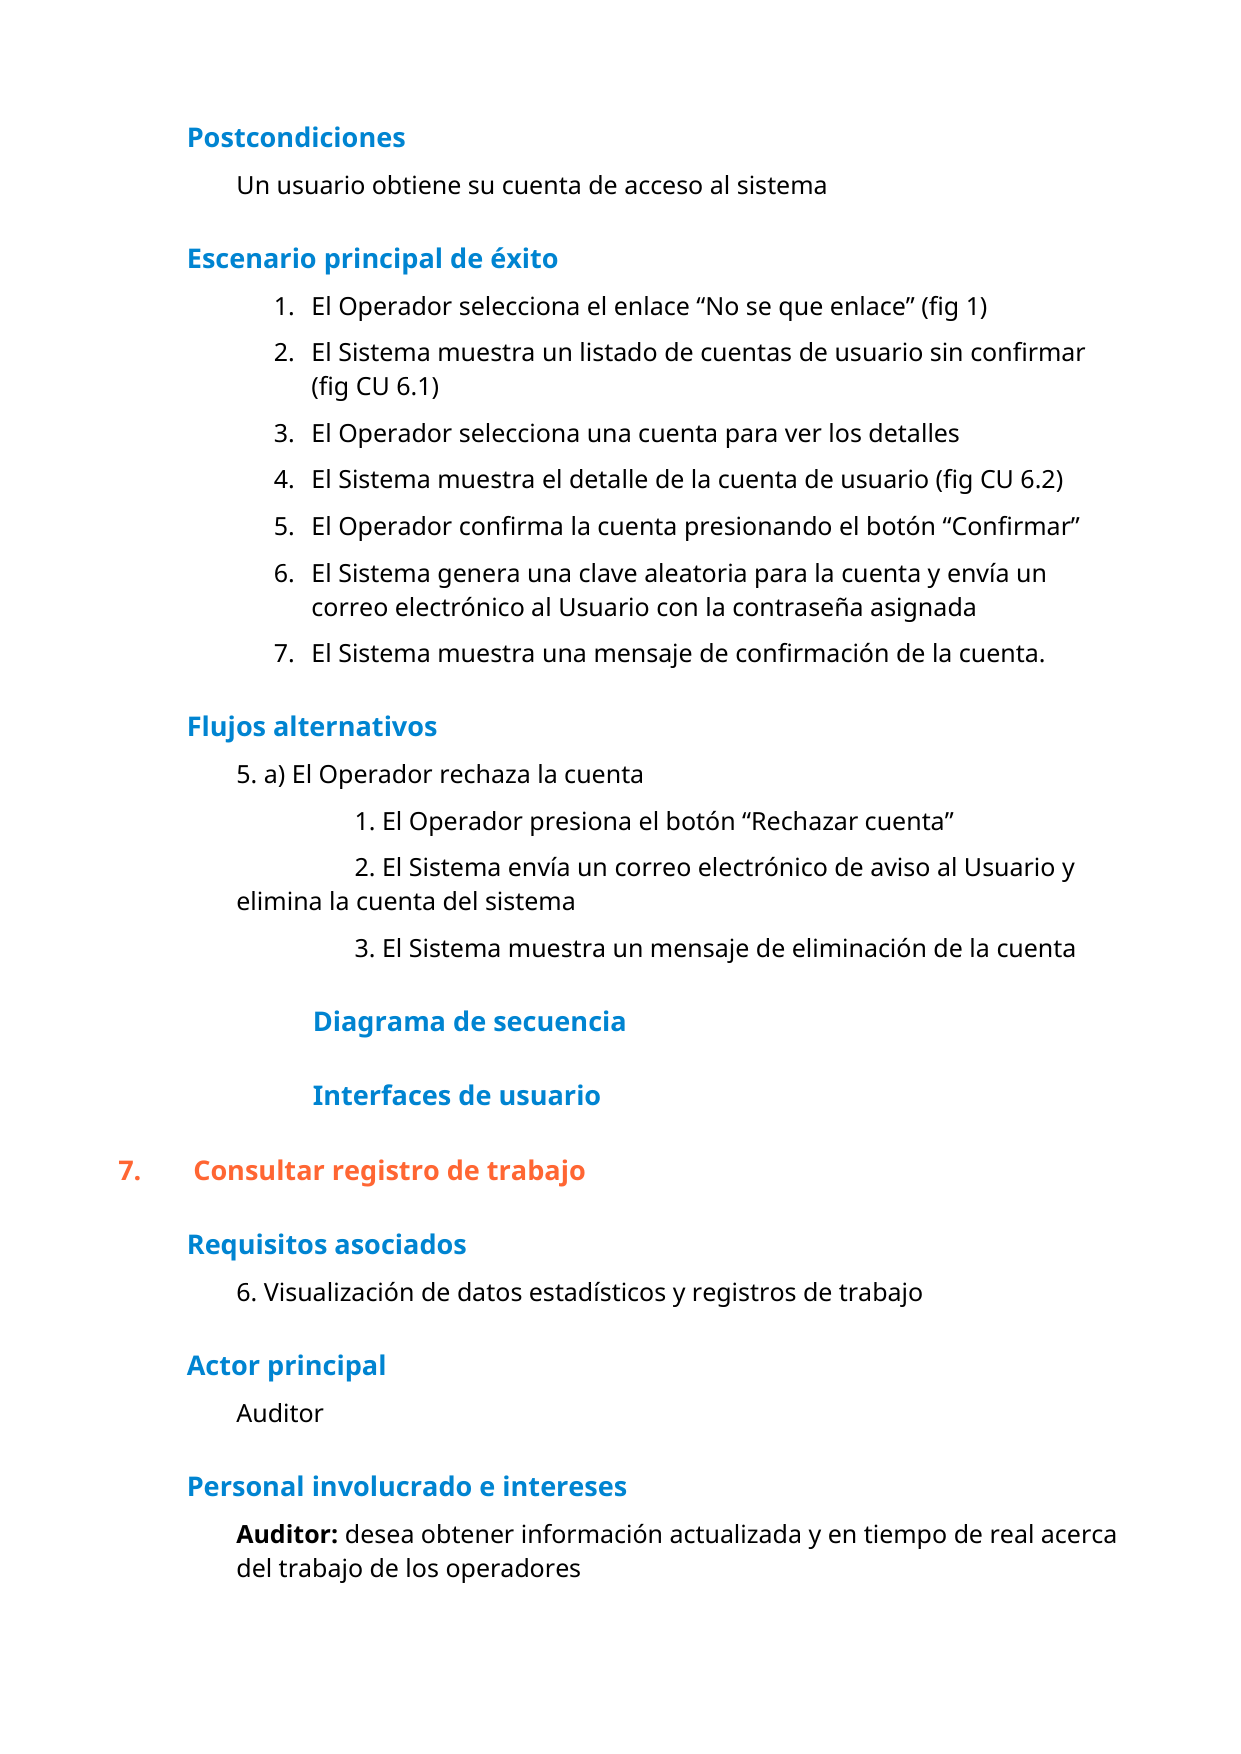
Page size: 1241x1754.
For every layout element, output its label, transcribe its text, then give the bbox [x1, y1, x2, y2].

subtitle Flujos alternativos [187, 707, 1122, 744]
text Auditor: desea obtener información actualizada y en tiempo de real acerca del trabajo de los operadores [236, 1517, 1122, 1585]
list El Sistema muestra el detalle de la cuenta de usuario (fig CU 6.2) [274, 462, 1122, 496]
subtitle Interfaces de usuario [268, 1077, 1122, 1113]
list El Operador confirma la cuenta presionando el botón “Confirmar” [274, 509, 1122, 543]
list El Operador selecciona el enlace “No se que enlace” (fig 1) [274, 288, 1122, 322]
subtitle Actor principal [187, 1346, 1122, 1383]
text Un usuario obtiene su cuenta de acceso al sistema [236, 167, 1122, 202]
text 5. a) El Operador rechaza la cuenta [236, 757, 1122, 791]
list El Sistema muestra un listado de cuentas de usuario sin confirmar (fig CU 6.1) [274, 335, 1122, 403]
list El Sistema muestra una mensaje de confirmación de la cuenta. [274, 636, 1122, 670]
text 2. El Sistema envía un correo electrónico de aviso al Usuario y elimina la cuenta del sistema [236, 850, 1122, 918]
subtitle Consultar registro de trabajo [118, 1151, 1122, 1188]
subtitle Diagrama de secuencia [268, 1002, 1122, 1039]
list El Sistema genera una clave aleatoria para la cuenta y envía un correo electrónico al Usuario con la contraseña asignada [274, 555, 1122, 623]
text 1. El Operador presiona el botón “Rechazar cuenta” [236, 803, 1122, 837]
list El Operador selecciona una cuenta para ver los detalles [274, 416, 1122, 450]
subtitle Personal involucrado e intereses [187, 1467, 1122, 1504]
text Auditor [236, 1396, 1122, 1430]
text 6. Visualización de datos estadísticos y registros de trabajo [236, 1275, 1122, 1309]
subtitle Postcondiciones [187, 118, 1122, 155]
subtitle Escenario principal de éxito [187, 239, 1122, 276]
subtitle Requisitos asociados [187, 1225, 1122, 1262]
text 3. El Sistema muestra un mensaje de eliminación de la cuenta [236, 931, 1122, 965]
